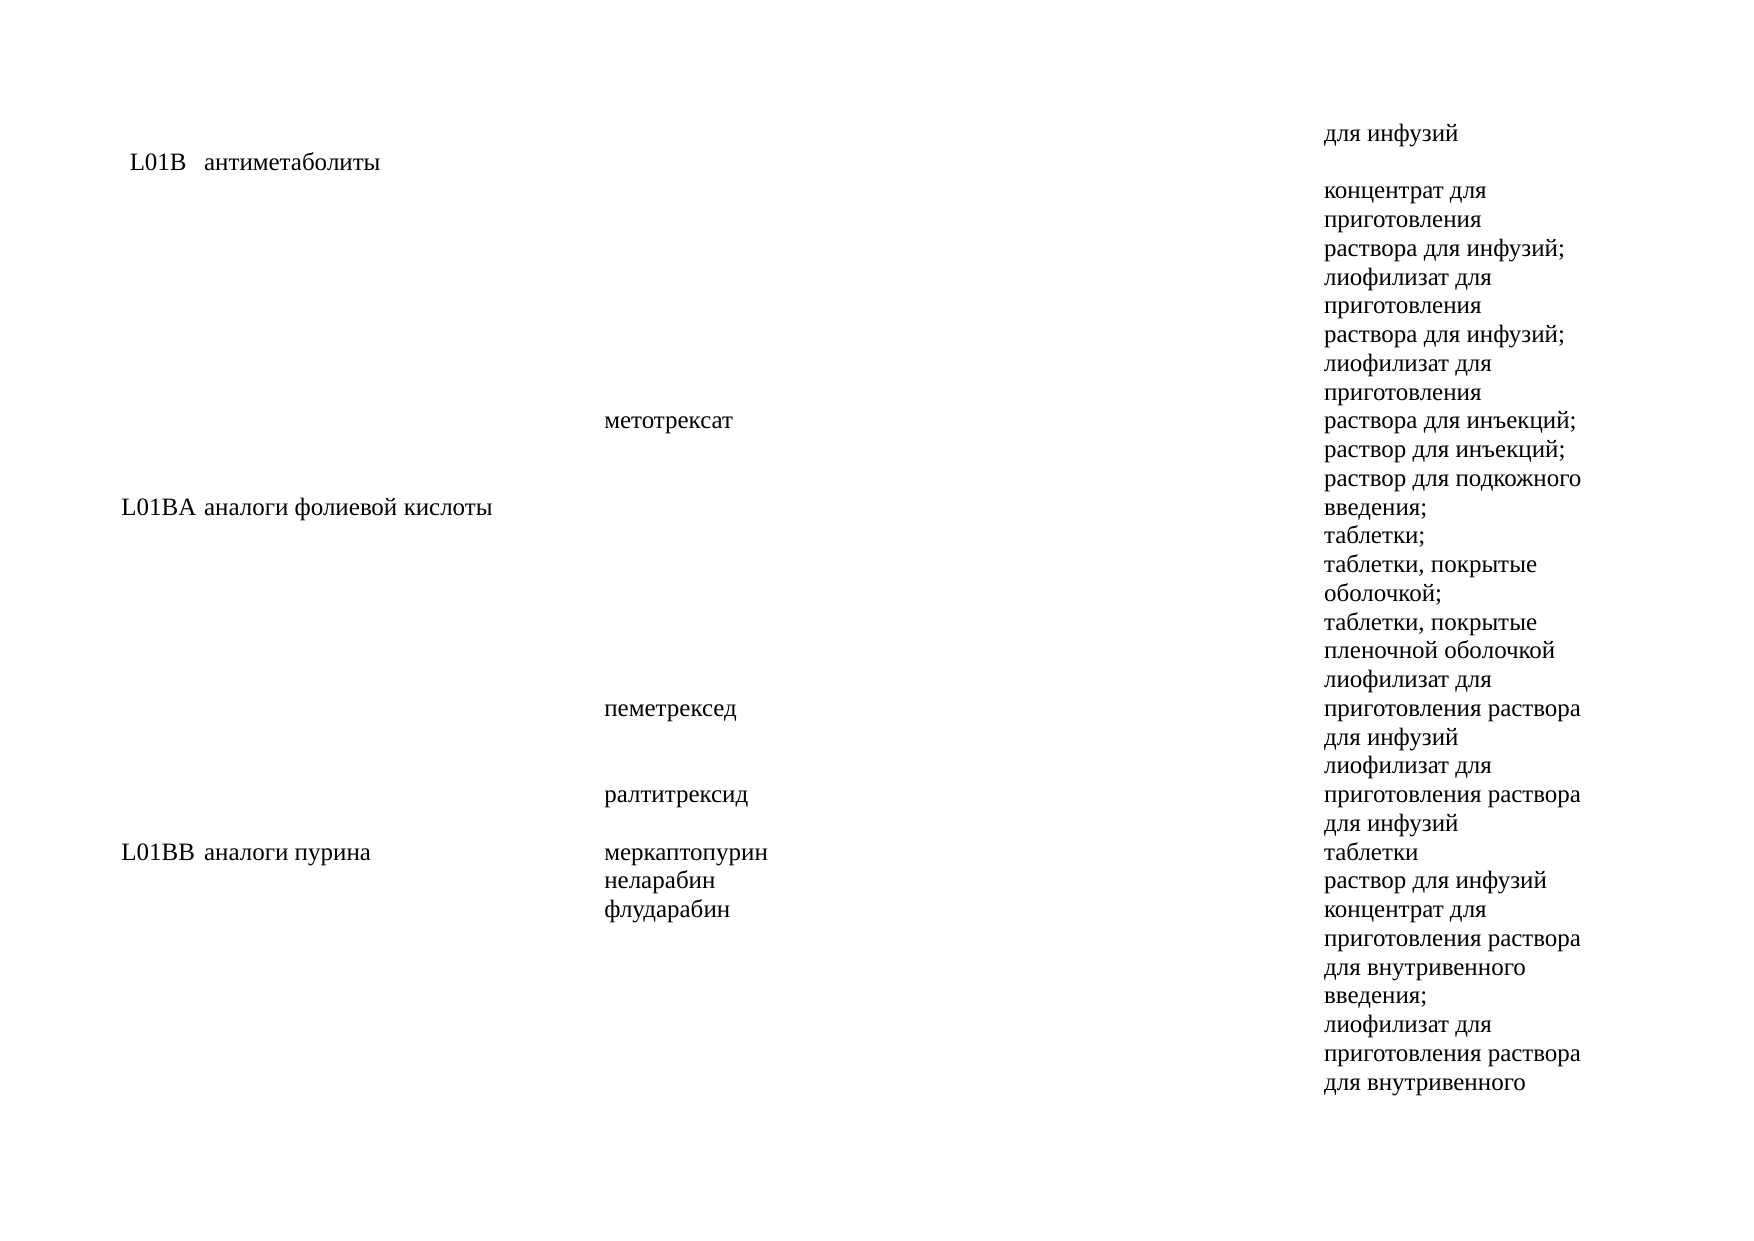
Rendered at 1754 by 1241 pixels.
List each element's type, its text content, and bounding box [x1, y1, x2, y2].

table_cell аналоги фолиевой кислоты [204, 176, 604, 837]
table_cell для инфузий [1324, 118, 1607, 147]
table_cell таблетки [1324, 837, 1607, 866]
table_cell L01BB [118, 837, 204, 1120]
table_cell концентрат для приготовления раствора для инфузий; лиофилизат для приготовления раствора для инфузий; лиофилизат для приготовления раствора для инъекций; раствор для инъекций; раствор для подкожного введения; таблетки; таблетки, покрытые оболочкой; таблетки, покрытые пленочной оболочкой [1324, 176, 1607, 664]
table_cell неларабин [604, 866, 1324, 894]
table_cell [604, 118, 1324, 147]
table_cell [604, 147, 1324, 176]
table_cell L01B [118, 147, 204, 176]
table_cell ралтитрексид [604, 751, 1324, 837]
table_cell лиофилизат для приготовления раствора для инфузий [1324, 751, 1607, 837]
table_cell [1324, 147, 1607, 176]
table_cell раствор для инфузий [1324, 866, 1607, 894]
table_cell пеметрексед [604, 664, 1324, 751]
table_cell аналоги пурина [204, 837, 604, 1120]
table_cell метотрексат [604, 176, 1324, 664]
table_cell флударабин [604, 894, 1324, 1120]
table_cell L01BA [118, 176, 204, 837]
table_cell лиофилизат для приготовления раствора для инфузий [1324, 664, 1607, 751]
table_cell антиметаболиты [204, 147, 604, 176]
table_cell концентрат для приготовления раствора для внутривенного введения; лиофилизат для приготовления раствора для внутривенного [1324, 894, 1607, 1120]
table_cell меркаптопурин [604, 837, 1324, 866]
